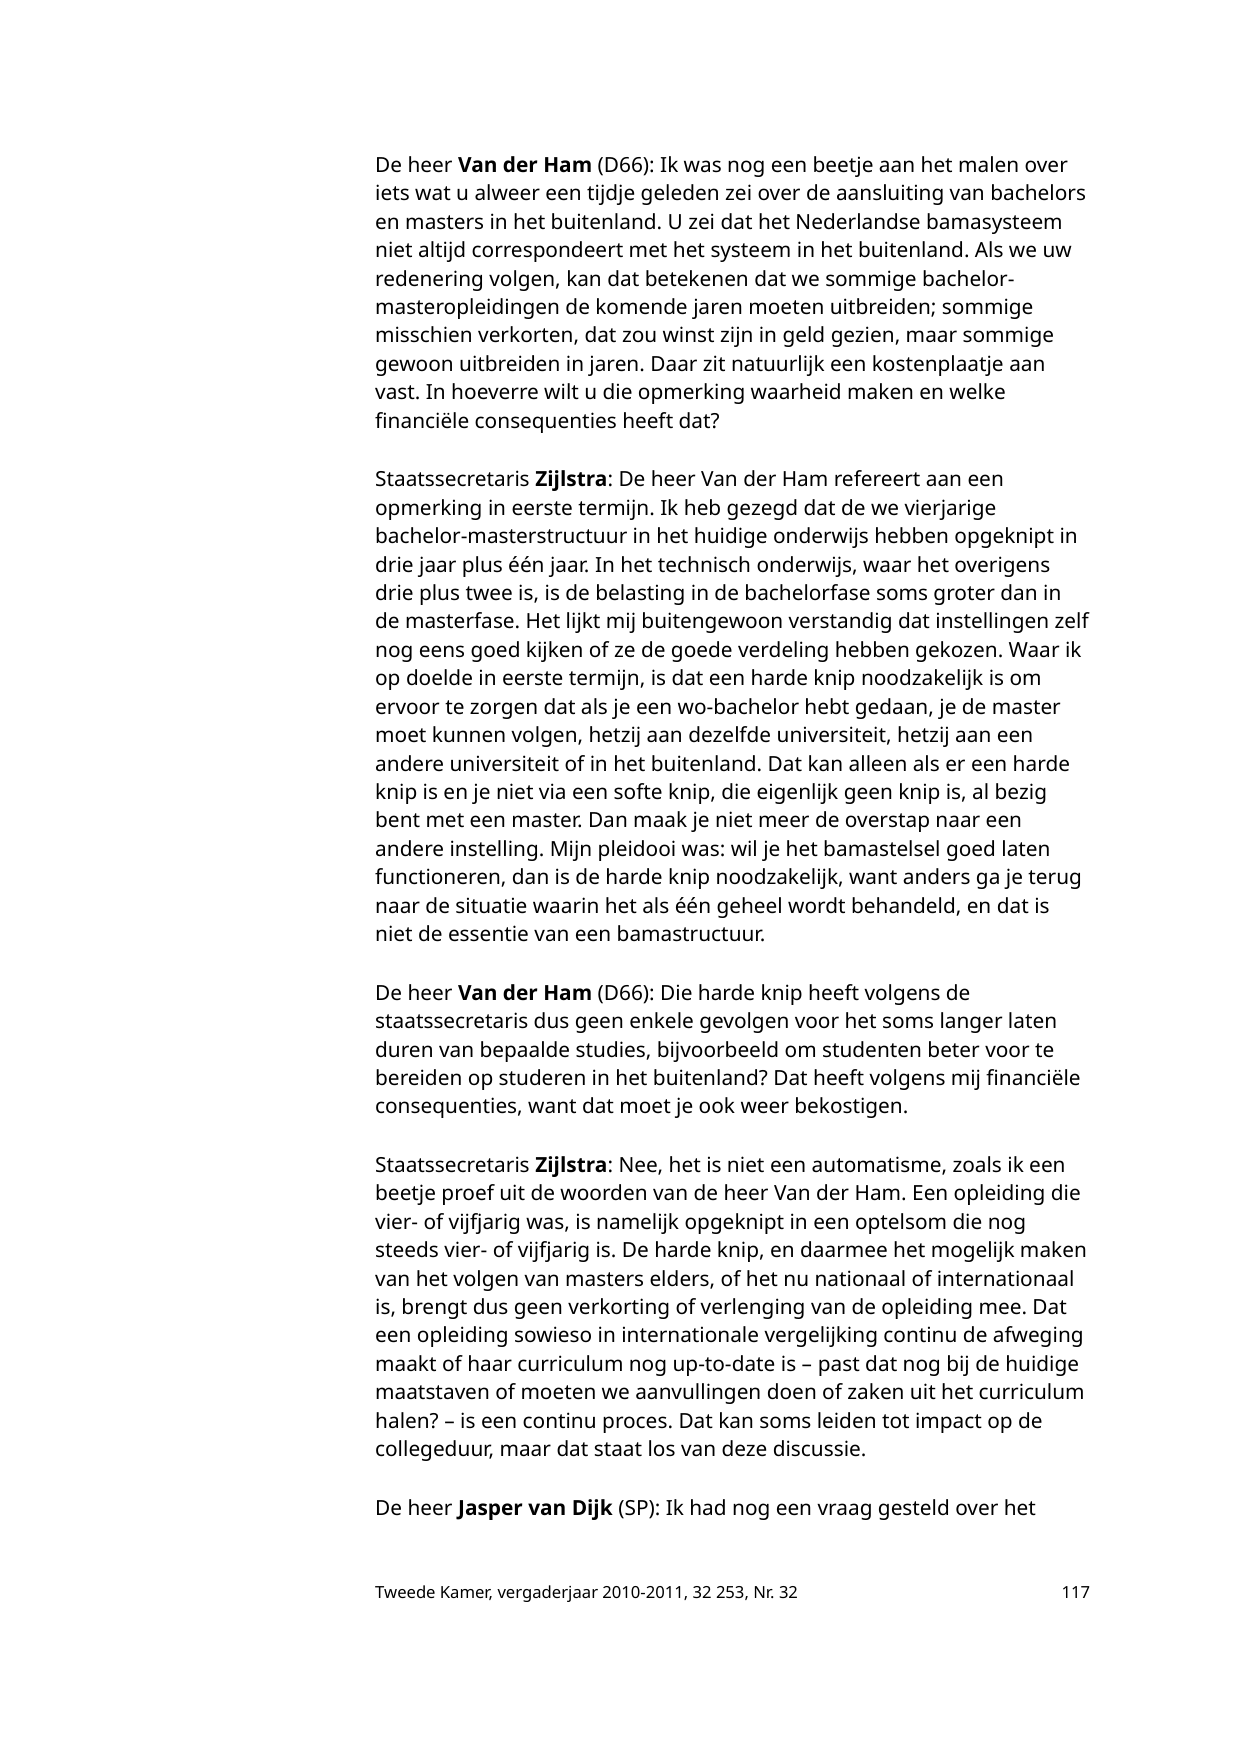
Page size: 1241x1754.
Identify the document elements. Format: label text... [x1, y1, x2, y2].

text De heer Van der Ham (D66): Ik was nog een beetje aan het malen over iets wat u alweer een tijdje geleden zei over de aansluiting van bachelors en masters in het buitenland. U zei dat het Nederlandse bamasysteem niet altijd correspondeert met het systeem in het buitenland. Als we uw redenering volgen, kan dat betekenen dat we sommige bachelor-masteropleidingen de komende jaren moeten uitbreiden; sommige misschien verkorten, dat zou winst zijn in geld gezien, maar sommige gewoon uitbreiden in jaren. Daar zit natuurlijk een kostenplaatje aan vast. In hoeverre wilt u die opmerking waarheid maken en welke financiële consequenties heeft dat? [375, 150, 1090, 434]
text De heer Van der Ham (D66): Die harde knip heeft volgens de staatssecretaris dus geen enkele gevolgen voor het soms langer laten duren van bepaalde studies, bijvoorbeeld om studenten beter voor te bereiden op studeren in het buitenland? Dat heeft volgens mij financiële consequenties, want dat moet je ook weer bekostigen. [375, 978, 1090, 1120]
text Staatssecretaris Zijlstra: De heer Van der Ham refereert aan een opmerking in eerste termijn. Ik heb gezegd dat de we vierjarige bachelor-masterstructuur in het huidige onderwijs hebben opgeknipt in drie jaar plus één jaar. In het technisch onderwijs, waar het overigens drie plus twee is, is de belasting in de bachelorfase soms groter dan in de masterfase. Het lijkt mij buitengewoon verstandig dat instellingen zelf nog eens goed kijken of ze de goede verdeling hebben gekozen. Waar ik op doelde in eerste termijn, is dat een harde knip noodzakelijk is om ervoor te zorgen dat als je een wo-bachelor hebt gedaan, je de master moet kunnen volgen, hetzij aan dezelfde universiteit, hetzij aan een andere universiteit of in het buitenland. Dat kan alleen als er een harde knip is en je niet via een softe knip, die eigenlijk geen knip is, al bezig bent met een master. Dan maak je niet meer de overstap naar een andere instelling. Mijn pleidooi was: wil je het bamastelsel goed laten functioneren, dan is de harde knip noodzakelijk, want anders ga je terug naar de situatie waarin het als één geheel wordt behandeld, en dat is niet de essentie van een bamastructuur. [375, 464, 1090, 948]
text Staatssecretaris Zijlstra: Nee, het is niet een automatisme, zoals ik een beetje proef uit de woorden van de heer Van der Ham. Een opleiding die vier- of vijfjarig was, is namelijk opgeknipt in een optelsom die nog steeds vier- of vijfjarig is. De harde knip, en daarmee het mogelijk maken van het volgen van masters elders, of het nu nationaal of internationaal is, brengt dus geen verkorting of verlenging van de opleiding mee. Dat een opleiding sowieso in internationale vergelijking continu de afweging maakt of haar curriculum nog up-to-date is – past dat nog bij de huidige maatstaven of moeten we aanvullingen doen of zaken uit het curriculum halen? – is een continu proces. Dat kan soms leiden tot impact op de collegeduur, maar dat staat los van deze discussie. [375, 1150, 1090, 1463]
text De heer Jasper van Dijk (SP): Ik had nog een vraag gesteld over het [375, 1493, 1090, 1521]
